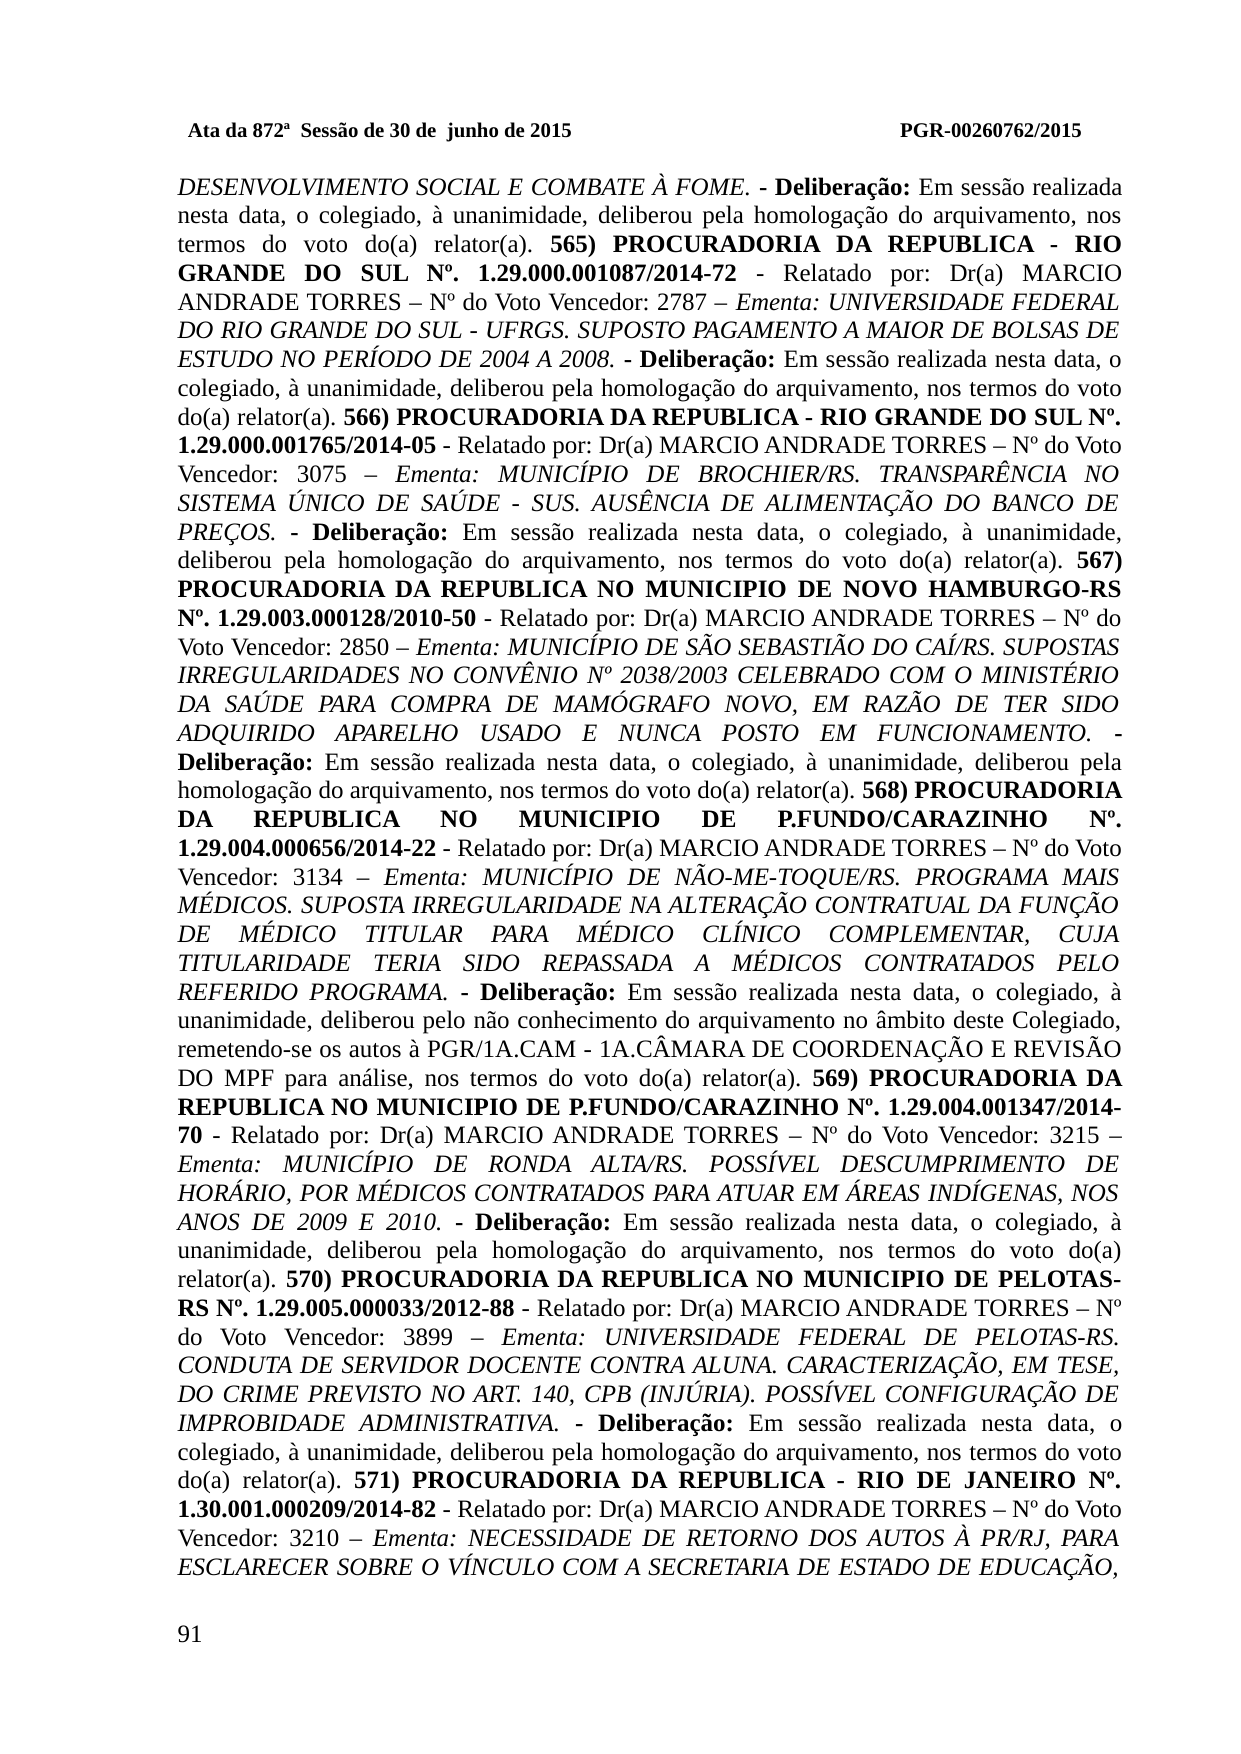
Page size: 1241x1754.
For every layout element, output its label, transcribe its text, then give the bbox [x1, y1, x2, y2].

text DESENVOLVIMENTO SOCIAL E COMBATE À FOME. - Deliberação: Em sessão realizada nesta data, o colegiado, à unanimidade, deliberou pela homologação do arquivamento, nos termos do voto do(a) relator(a). 565) PROCURADORIA DA REPUBLICA - RIO GRANDE DO SUL Nº. 1.29.000.001087/2014-72 - Relatado por: Dr(a) MARCIO ANDRADE TORRES – Nº do Voto Vencedor: 2787 – Ementa: UNIVERSIDADE FEDERAL DO RIO GRANDE DO SUL - UFRGS. SUPOSTO PAGAMENTO A MAIOR DE BOLSAS DE ESTUDO NO PERÍODO DE 2004 A 2008. - Deliberação: Em sessão realizada nesta data, o colegiado, à unanimidade, deliberou pela homologação do arquivamento, nos termos do voto do(a) relator(a). 566) PROCURADORIA DA REPUBLICA - RIO GRANDE DO SUL Nº. 1.29.000.001765/2014-05 - Relatado por: Dr(a) MARCIO ANDRADE TORRES – Nº do Voto Vencedor: 3075 – Ementa: MUNICÍPIO DE BROCHIER/RS. TRANSPARÊNCIA NO SISTEMA ÚNICO DE SAÚDE - SUS. AUSÊNCIA DE ALIMENTAÇÃO DO BANCO DE PREÇOS. - Deliberação: Em sessão realizada nesta data, o colegiado, à unanimidade, deliberou pela homologação do arquivamento, nos termos do voto do(a) relator(a). 567) PROCURADORIA DA REPUBLICA NO MUNICIPIO DE NOVO HAMBURGO-RS Nº. 1.29.003.000128/2010-50 - Relatado por: Dr(a) MARCIO ANDRADE TORRES – Nº do Voto Vencedor: 2850 – Ementa: MUNICÍPIO DE SÃO SEBASTIÃO DO CAÍ/RS. SUPOSTAS IRREGULARIDADES NO CONVÊNIO Nº 2038/2003 CELEBRADO COM O MINISTÉRIO DA SAÚDE PARA COMPRA DE MAMÓGRAFO NOVO, EM RAZÃO DE TER SIDO ADQUIRIDO APARELHO USADO E NUNCA POSTO EM FUNCIONAMENTO. - Deliberação: Em sessão realizada nesta data, o colegiado, à unanimidade, deliberou pela homologação do arquivamento, nos termos do voto do(a) relator(a). 568) PROCURADORIA DA REPUBLICA NO MUNICIPIO DE P.FUNDO/CARAZINHO Nº. 1.29.004.000656/2014-22 - Relatado por: Dr(a) MARCIO ANDRADE TORRES – Nº do Voto Vencedor: 3134 – Ementa: MUNICÍPIO DE NÃO-ME-TOQUE/RS. PROGRAMA MAIS MÉDICOS. SUPOSTA IRREGULARIDADE NA ALTERAÇÃO CONTRATUAL DA FUNÇÃO DE MÉDICO TITULAR PARA MÉDICO CLÍNICO COMPLEMENTAR, CUJA TITULARIDADE TERIA SIDO REPASSADA A MÉDICOS CONTRATADOS PELO REFERIDO PROGRAMA. - Deliberação: Em sessão realizada nesta data, o colegiado, à unanimidade, deliberou pelo não conhecimento do arquivamento no âmbito deste Colegiado, remetendo-se os autos à PGR/1A.CAM - 1A.CÂMARA DE COORDENAÇÃO E REVISÃO DO MPF para análise, nos termos do voto do(a) relator(a). 569) PROCURADORIA DA REPUBLICA NO MUNICIPIO DE P.FUNDO/CARAZINHO Nº. 1.29.004.001347/2014-70 - Relatado por: Dr(a) MARCIO ANDRADE TORRES – Nº do Voto Vencedor: 3215 – Ementa: MUNICÍPIO DE RONDA ALTA/RS. POSSÍVEL DESCUMPRIMENTO DE HORÁRIO, POR MÉDICOS CONTRATADOS PARA ATUAR EM ÁREAS INDÍGENAS, NOS ANOS DE 2009 E 2010. - Deliberação: Em sessão realizada nesta data, o colegiado, à unanimidade, deliberou pela homologação do arquivamento, nos termos do voto do(a) relator(a). 570) PROCURADORIA DA REPUBLICA NO MUNICIPIO DE PELOTAS-RS Nº. 1.29.005.000033/2012-88 - Relatado por: Dr(a) MARCIO ANDRADE TORRES – Nº do Voto Vencedor: 3899 – Ementa: UNIVERSIDADE FEDERAL DE PELOTAS-RS. CONDUTA DE SERVIDOR DOCENTE CONTRA ALUNA. CARACTERIZAÇÃO, EM TESE, DO CRIME PREVISTO NO ART. 140, CPB (INJÚRIA). POSSÍVEL CONFIGURAÇÃO DE IMPROBIDADE ADMINISTRATIVA. - Deliberação: Em sessão realizada nesta data, o colegiado, à unanimidade, deliberou pela homologação do arquivamento, nos termos do voto do(a) relator(a). 571) PROCURADORIA DA REPUBLICA - RIO DE JANEIRO Nº. 1.30.001.000209/2014-82 - Relatado por: Dr(a) MARCIO ANDRADE TORRES – Nº do Voto Vencedor: 3210 – Ementa: NECESSIDADE DE RETORNO DOS AUTOS À PR/RJ, PARA ESCLARECER SOBRE O VÍNCULO COM A SECRETARIA DE ESTADO DE EDUCAÇÃO, [177, 172, 1122, 1580]
